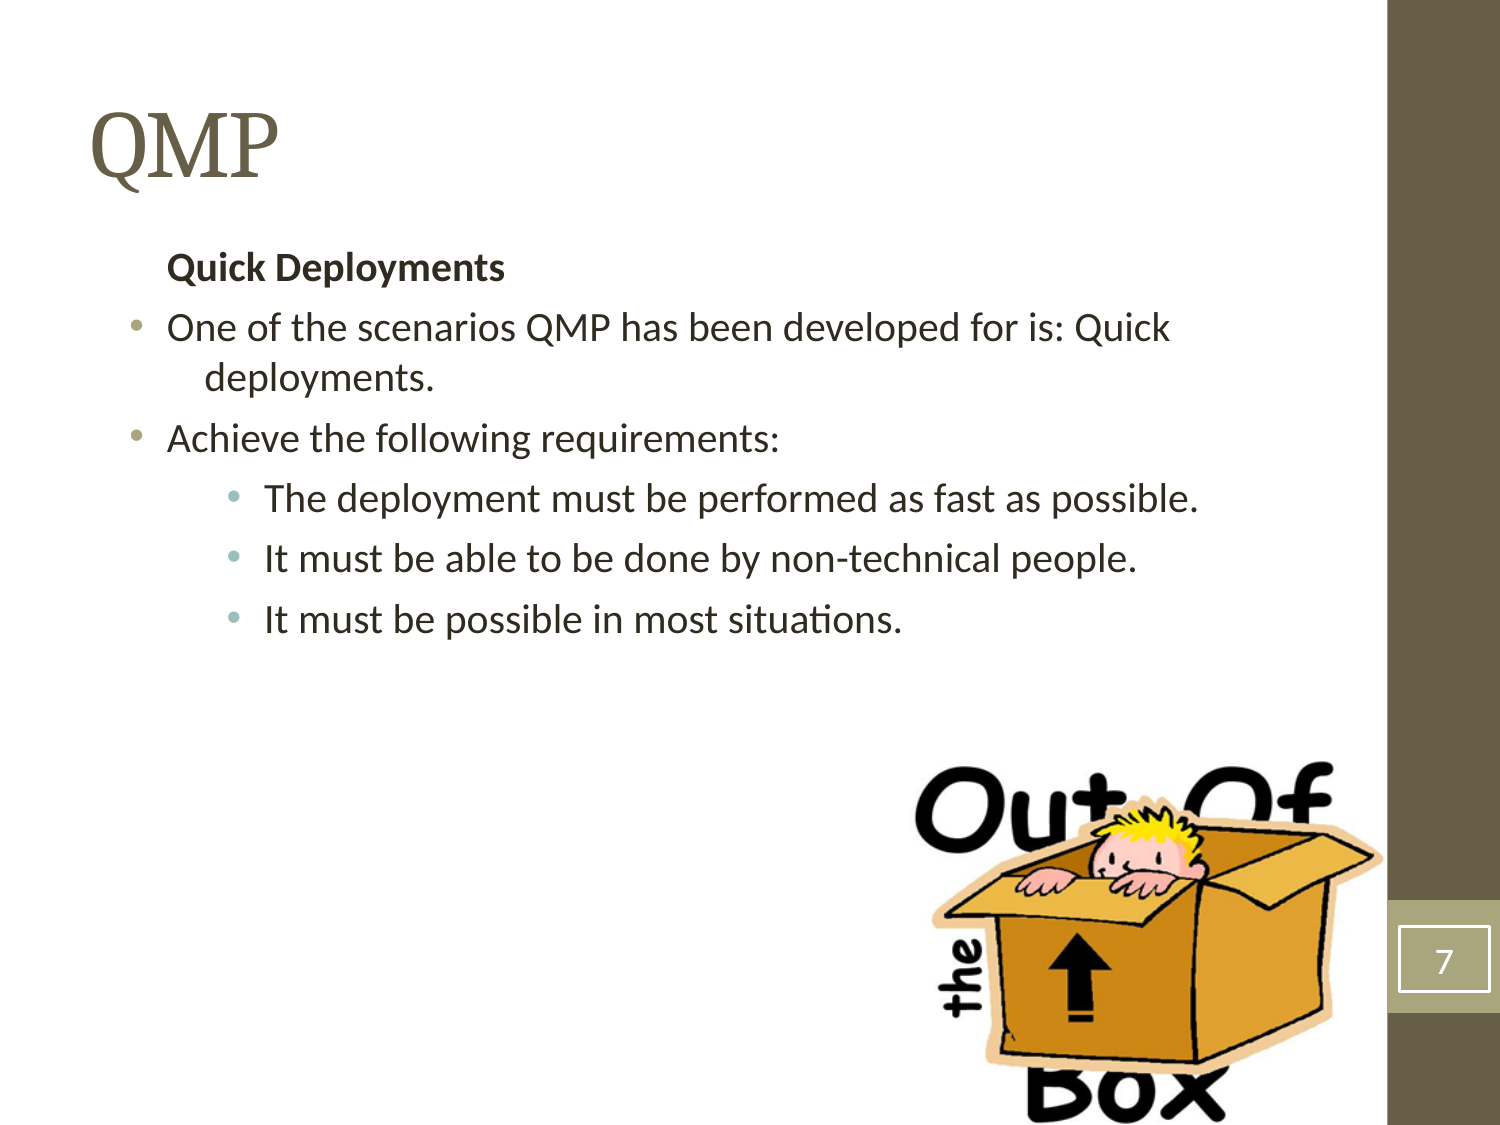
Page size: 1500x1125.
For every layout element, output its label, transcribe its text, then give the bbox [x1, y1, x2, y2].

title QMP [75, 45, 1326, 233]
picture [897, 755, 1385, 1125]
text_box [1399, 926, 1490, 992]
list Quick Deployments One of the scenarios QMP has been developed for is: Quick deployments. Achieve the following requirements: The deployment must be performed as fast as possible. It must be able to be done by non-technical people. It must be possible in most situations. [76, 231, 1327, 1020]
